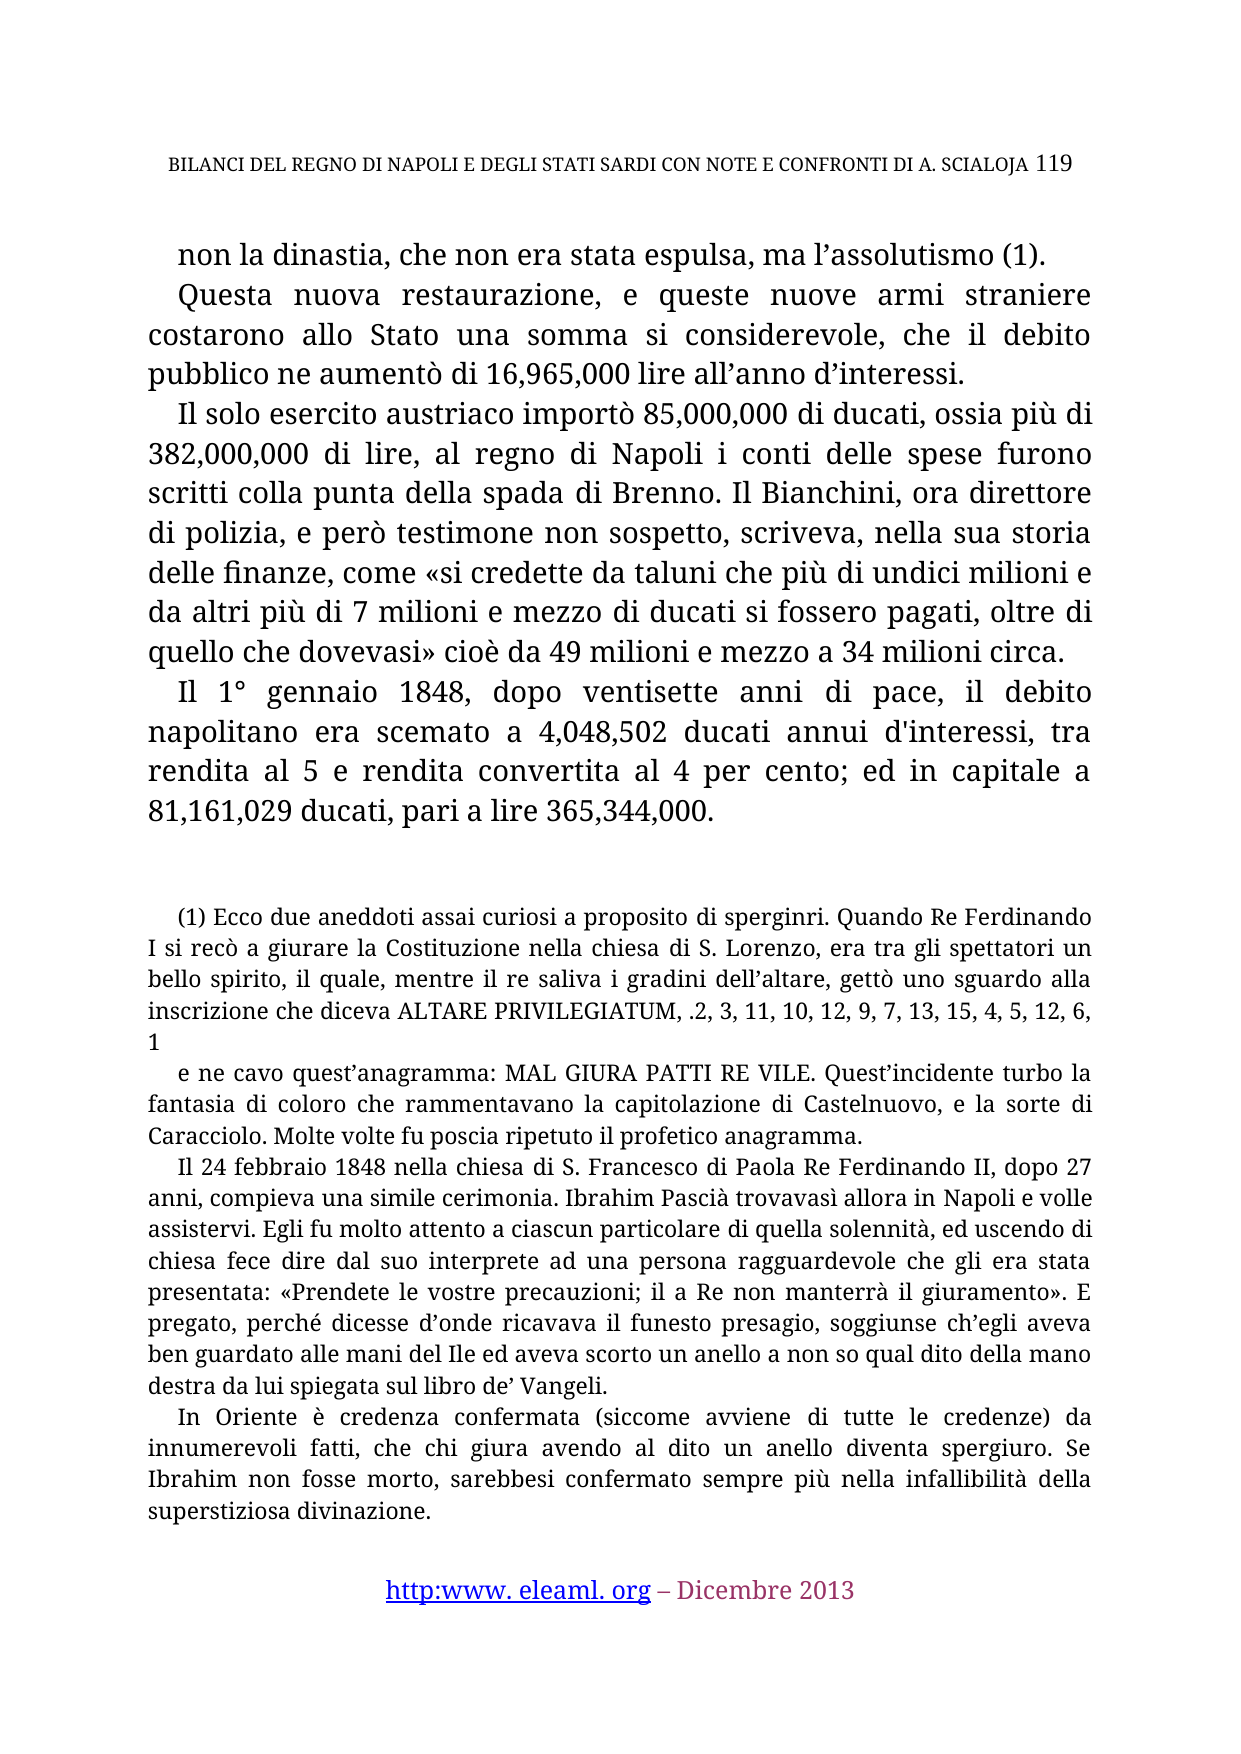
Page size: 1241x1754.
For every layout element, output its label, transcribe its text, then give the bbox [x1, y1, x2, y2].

text (1) Ecco due aneddoti assai curiosi a proposito di sperginri. Quando Re Ferdinando I si recò a giurare la Costituzione nella chiesa di S. Lorenzo, era tra gli spettatori un bello spirito, il quale, mentre il re saliva i gradini dell’altare, gettò uno sguardo alla inscrizione che diceva ALTARE PRIVILEGIATUM, .2, 3, 11, 10, 12, 9, 7, 13, 15, 4, 5, 12, 6, 1 [148, 901, 1093, 1057]
text Il 24 febbraio 1848 nella chiesa di S. Francesco di Paola Re Ferdinando II, dopo 27 anni, compieva una simile cerimonia. Ibrahim Pascià trovavasì allora in Napoli e volle assistervi. Egli fu molto attento a ciascun particolare di quella solennità, ed uscendo di chiesa fece dire dal suo interprete ad una persona ragguardevole che gli era stata presentata: «Prendete le vostre precauzioni; il a Re non manterrà il giuramento». E pregato, perché dicesse d’onde ricavava il funesto presagio, soggiunse ch’egli aveva ben guardato alle mani del Ile ed aveva scorto un anello a non so qual dito della mano destra da lui spiegata sul libro de’ Vangeli. [148, 1151, 1093, 1401]
text Il 1° gennaio 1848, dopo ventisette anni di pace, il debito napolitano era scemato a 4,048,502 ducati annui d'interessi, tra rendita al 5 e rendita convertita al 4 per cento; ed in capitale a 81,161,029 ducati, pari a lire 365,344,000. [148, 671, 1093, 830]
text In Oriente è credenza confermata (siccome avviene di tutte le credenze) da innumerevoli fatti, che chi giura avendo al dito un anello diventa spergiuro. Se Ibrahim non fosse morto, sarebbesi confermato sempre più nella infallibilità della superstiziosa divinazione. [148, 1401, 1093, 1526]
text non la dinastia, che non era stata espulsa, ma l’assolutismo (1). [148, 234, 1093, 274]
text e ne cavo quest’anagramma: MAL GIURA PATTI RE VILE. Quest’incidente turbo la fantasia di coloro che rammentavano la capitolazione di Castelnuovo, e la sorte di Caracciolo. Molte volte fu poscia ripetuto il profetico anagramma. [148, 1057, 1093, 1151]
text Il solo esercito austriaco importò 85,000,000 di ducati, ossia più di 382,000,000 di lire, al regno di Napoli i conti delle spese furono scritti colla punta della spada di Brenno. Il Bianchini, ora direttore di polizia, e però testimone non sospetto, scriveva, nella sua storia delle finanze, come «si credette da taluni che più di undici milioni e da altri più di 7 milioni e mezzo di ducati si fossero pagati, oltre di quello che dovevasi» cioè da 49 milioni e mezzo a 34 milioni circa. [148, 393, 1093, 671]
text Questa nuova restaurazione, e queste nuove armi straniere costarono allo Stato una somma si considerevole, che il debito pubblico ne aumentò di 16,965,000 lire all’anno d’interessi. [148, 274, 1093, 393]
